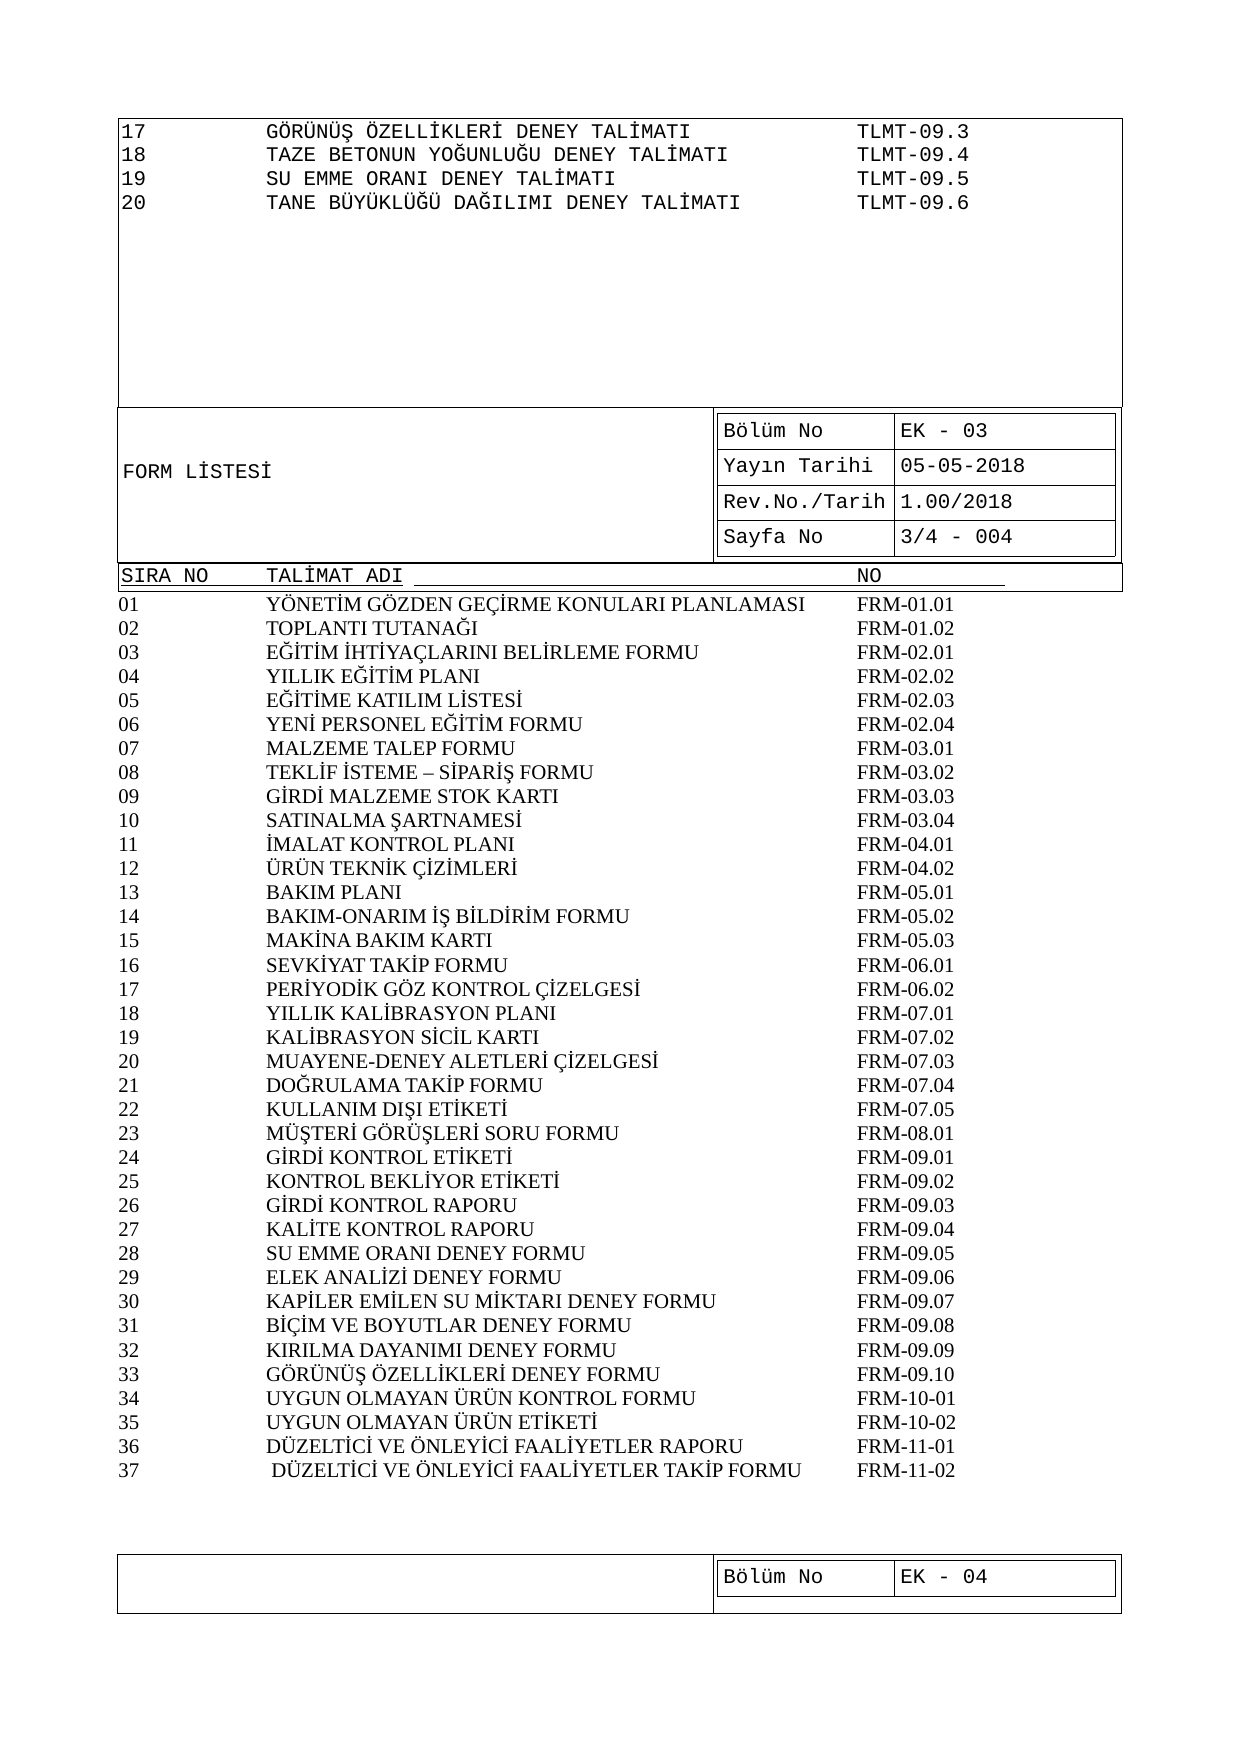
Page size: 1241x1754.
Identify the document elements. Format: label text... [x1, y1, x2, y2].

text 37 DÜZELTİCİ VE ÖNLEYİCİ FAALİYETLER TAKİP FORMU FRM-11-02 [118, 1458, 1122, 1482]
text 25 KONTROL BEKLİYOR ETİKETİ FRM-09.02 [118, 1169, 1122, 1193]
table_header Bölüm No [718, 414, 894, 449]
text 36 DÜZELTİCİ VE ÖNLEYİCİ FAALİYETLER RAPORU FRM-11-01 [118, 1434, 1122, 1458]
table_header EK - 04 [895, 1561, 1115, 1596]
text 30 KAPİLER EMİLEN SU MİKTARI DENEY FORMU FRM-09.07 [118, 1289, 1122, 1313]
text 13 BAKIM PLANI FRM-05.01 [118, 880, 1122, 904]
table_header Bölüm No [718, 1561, 894, 1596]
text SIRA NO TALİMAT ADI NO [119, 564, 1122, 591]
table_cell 1.00/2018 [895, 486, 1115, 520]
text 24 GİRDİ KONTROL ETİKETİ FRM-09.01 [118, 1145, 1122, 1169]
text 08 TEKLİF İSTEME – SİPARİŞ FORMU FRM-03.02 [118, 760, 1122, 784]
text 07 MALZEME TALEP FORMU FRM-03.01 [118, 736, 1122, 760]
text 31 BİÇİM VE BOYUTLAR DENEY FORMU FRM-09.08 [118, 1313, 1122, 1337]
text 10 SATINALMA ŞARTNAMESİ FRM-03.04 [118, 808, 1122, 832]
text 01 YÖNETİM GÖZDEN GEÇİRME KONULARI PLANLAMASI FRM-01.01 [118, 592, 1122, 616]
text 09 GİRDİ MALZEME STOK KARTI FRM-03.03 [118, 784, 1122, 808]
text 18 TAZE BETONUN YOĞUNLUĞU DENEY TALİMATI TLMT-09.4 [119, 142, 1122, 165]
text 23 MÜŞTERİ GÖRÜŞLERİ SORU FORMU FRM-08.01 [118, 1121, 1122, 1145]
table_cell Rev.No./Tarih [718, 486, 894, 520]
text 20 TANE BÜYÜKLÜĞÜ DAĞILIMI DENEY TALİMATI TLMT-09.6 [119, 189, 1122, 215]
text 34 UYGUN OLMAYAN ÜRÜN KONTROL FORMU FRM-10-01 [118, 1386, 1122, 1410]
text 11 İMALAT KONTROL PLANI FRM-04.01 [118, 832, 1122, 856]
text 15 MAKİNA BAKIM KARTI FRM-05.03 [118, 928, 1122, 952]
table_cell 3/4 - 004 [895, 521, 1115, 556]
text 21 DOĞRULAMA TAKİP FORMU FRM-07.04 [118, 1073, 1122, 1097]
text 33 GÖRÜNÜŞ ÖZELLİKLERİ DENEY FORMU FRM-09.10 [118, 1362, 1122, 1386]
text 02 TOPLANTI TUTANAĞI FRM-01.02 [118, 616, 1122, 640]
table_header [714, 1555, 1121, 1613]
text 06 YENİ PERSONEL EĞİTİM FORMU FRM-02.04 [118, 712, 1122, 736]
text 22 KULLANIM DIŞI ETİKETİ FRM-07.05 [118, 1097, 1122, 1121]
text 20 MUAYENE-DENEY ALETLERİ ÇİZELGESİ FRM-07.03 [118, 1049, 1122, 1073]
table_header FORM LİSTESİ [118, 408, 713, 562]
text 28 SU EMME ORANI DENEY FORMU FRM-09.05 [118, 1241, 1122, 1265]
table_cell Sayfa No [718, 521, 894, 556]
table_header [714, 408, 1121, 562]
text 26 GİRDİ KONTROL RAPORU FRM-09.03 [118, 1193, 1122, 1217]
text 12 ÜRÜN TEKNİK ÇİZİMLERİ FRM-04.02 [118, 856, 1122, 880]
text 19 KALİBRASYON SİCİL KARTI FRM-07.02 [118, 1025, 1122, 1049]
table_header EK - 03 [895, 414, 1115, 449]
table_cell 05-05-2018 [895, 450, 1115, 484]
table_cell Yayın Tarihi [718, 450, 894, 484]
text 05 EĞİTİME KATILIM LİSTESİ FRM-02.03 [118, 688, 1122, 712]
text 35 UYGUN OLMAYAN ÜRÜN ETİKETİ FRM-10-02 [118, 1410, 1122, 1434]
table_header [118, 1555, 713, 1613]
text 29 ELEK ANALİZİ DENEY FORMU FRM-09.06 [118, 1265, 1122, 1289]
text 17 PERİYODİK GÖZ KONTROL ÇİZELGESİ FRM-06.02 [118, 977, 1122, 1001]
text 27 KALİTE KONTROL RAPORU FRM-09.04 [118, 1217, 1122, 1241]
text 16 SEVKİYAT TAKİP FORMU FRM-06.01 [118, 952, 1122, 977]
text 17 GÖRÜNÜŞ ÖZELLİKLERİ DENEY TALİMATI TLMT-09.3 [119, 119, 1122, 142]
text 14 BAKIM-ONARIM İŞ BİLDİRİM FORMU FRM-05.02 [118, 904, 1122, 928]
text 18 YILLIK KALİBRASYON PLANI FRM-07.01 [118, 1001, 1122, 1025]
text 32 KIRILMA DAYANIMI DENEY FORMU FRM-09.09 [118, 1337, 1122, 1362]
text 03 EĞİTİM İHTİYAÇLARINI BELİRLEME FORMU FRM-02.01 [118, 640, 1122, 664]
text 04 YILLIK EĞİTİM PLANI FRM-02.02 [118, 664, 1122, 688]
text 19 SU EMME ORANI DENEY TALİMATI TLMT-09.5 [119, 165, 1122, 189]
